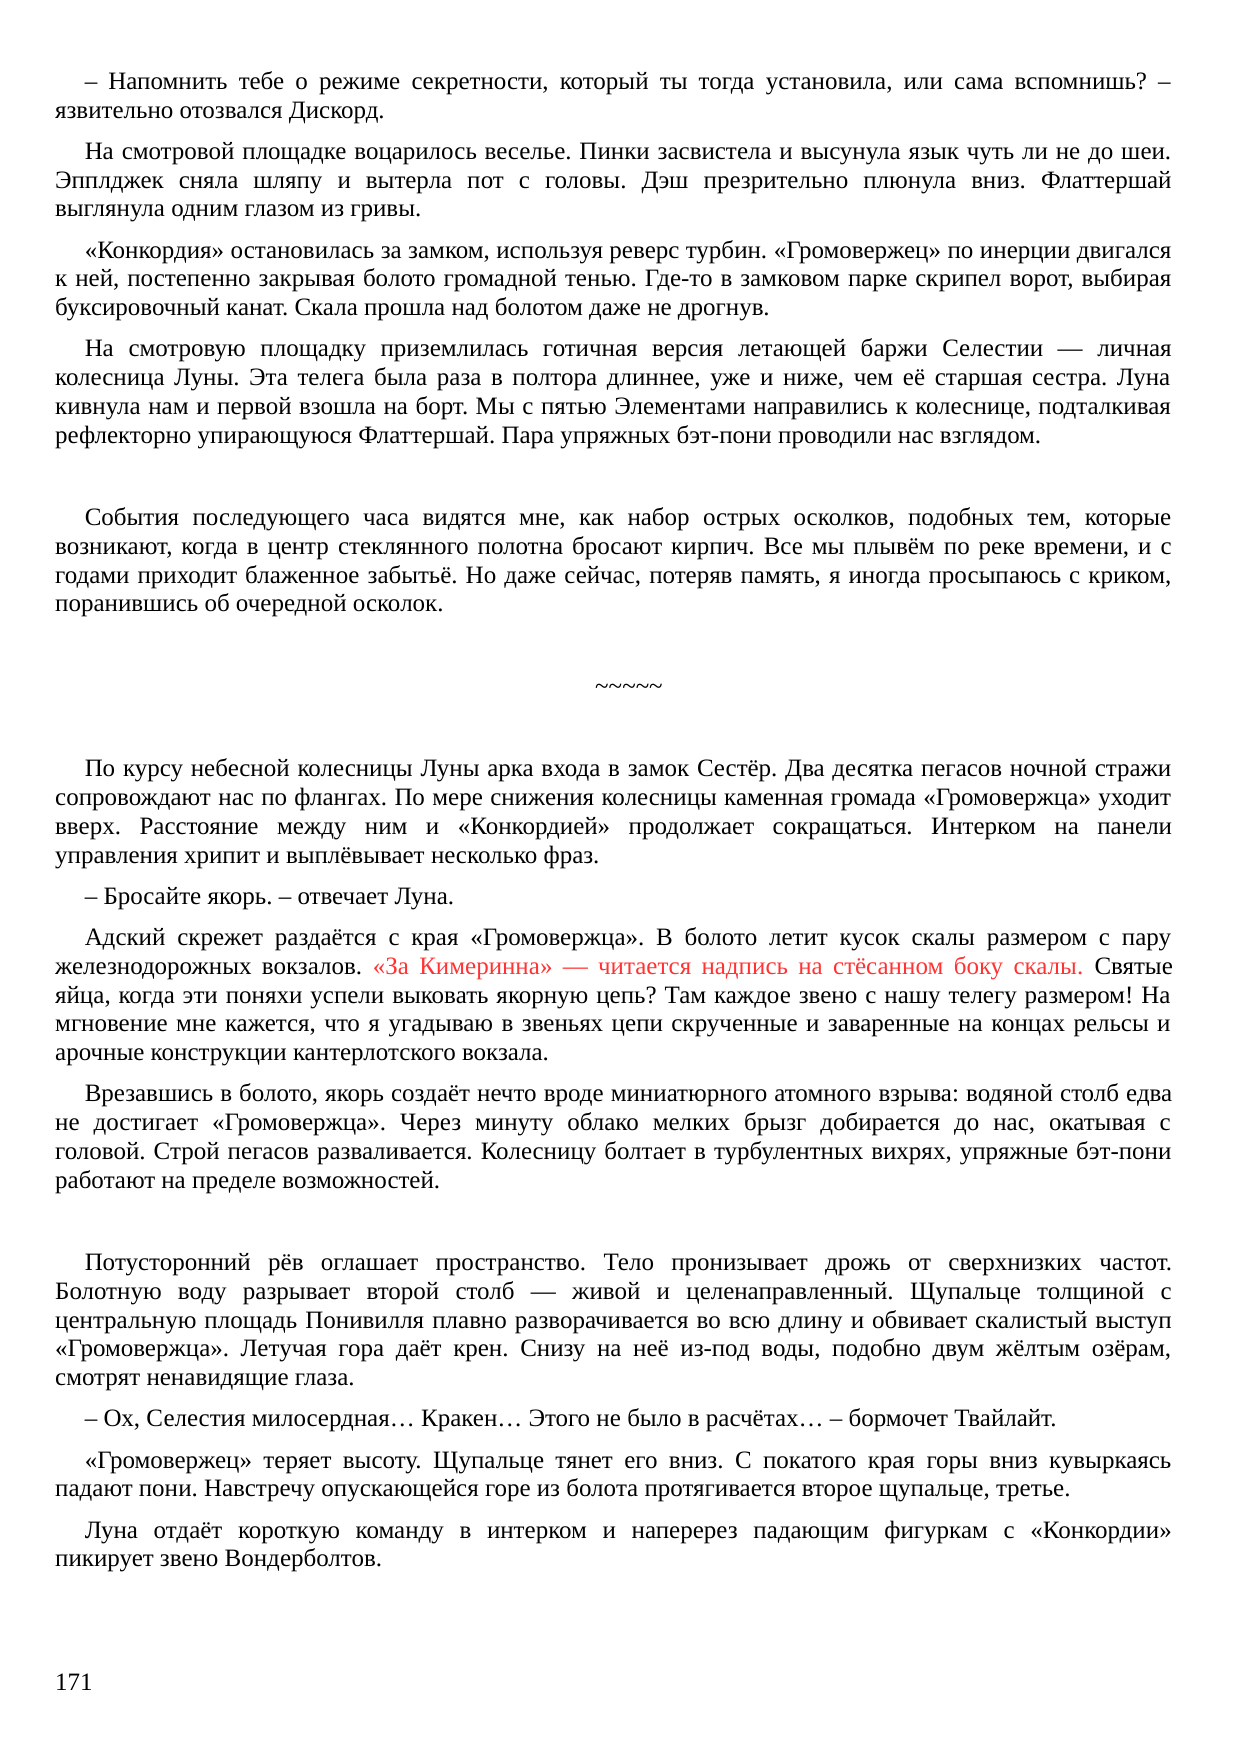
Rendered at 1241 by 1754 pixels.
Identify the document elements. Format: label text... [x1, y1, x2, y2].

text Адский скрежет раздаётся с края «Громовержца». В болото летит кусок скалы размером с пару железнодорожных вокзалов. «За Кимеринна» — читается надпись на стёсанном боку скалы. Святые яйца, когда эти поняхи успели выковать якорную цепь? Там каждое звено с нашу телегу размером! На мгновение мне кажется, что я угадываю в звеньях цепи скрученные и заваренные на концах рельсы и арочные конструкции кантерлотского вокзала. [55, 922, 1173, 1066]
text События последующего часа видятся мне, как набор острых осколков, подобных тем, которые возникают, когда в центр стеклянного полотна бросают кирпич. Все мы плывём по реке времени, и с годами приходит блаженное забытьё. Но даже сейчас, потеряв память, я иногда просыпаюсь с криком, поранившись об очередной осколок. [55, 502, 1173, 617]
text – Ох, Селестия милосердная… Кракен… Этого не было в расчётах… – бормочет Твайлайт. [55, 1403, 1173, 1432]
text Луна отдаёт короткую команду в интерком и наперерез падающим фигуркам с «Конкордии» пикирует звено Вондерболтов. [55, 1515, 1173, 1572]
text «Громовержец» теряет высоту. Щупальце тянет его вниз. С покатого края горы вниз кувыркаясь падают пони. Навстречу опускающейся горе из болота протягивается второе щупальце, третье. [55, 1445, 1173, 1502]
text ~~~~~ [55, 671, 1173, 700]
text Врезавшись в болото, якорь создаёт нечто вроде миниатюрного атомного взрыва: водяной столб едва не достигает «Громовержца». Через минуту облако мелких брызг добирается до нас, окатывая с головой. Строй пегасов разваливается. Колесницу болтает в турбулентных вихрях, упряжные бэт-пони работают на пределе возможностей. [55, 1078, 1173, 1193]
text По курсу небесной колесницы Луны арка входа в замок Сестёр. Два десятка пегасов ночной стражи сопровождают нас по флангах. По мере снижения колесницы каменная громада «Громовержца» уходит вверх. Расстояние между ним и «Конкордией» продолжает сокращаться. Интерком на панели управления хрипит и выплёвывает несколько фраз. [55, 753, 1173, 868]
text Потусторонний рёв оглашает пространство. Тело пронизывает дрожь от сверхнизких частот. Болотную воду разрывает второй столб — живой и целенаправленный. Щупальце толщиной с центральную площадь Понивилля плавно разворачивается во всю длину и обвивает скалистый выступ «Громовержца». Летучая гора даёт крен. Снизу на неё из-под воды, подобно двум жёлтым озёрам, смотрят ненавидящие глаза. [55, 1247, 1173, 1391]
text На смотровую площадку приземлилась готичная версия летающей баржи Селестии — личная колесница Луны. Эта телега была раза в полтора длиннее, уже и ниже, чем её старшая сестра. Луна кивнула нам и первой взошла на борт. Мы с пятью Элементами направились к колеснице, подталкивая рефлекторно упирающуюся Флаттершай. Пара упряжных бэт-пони проводили нас взглядом. [55, 333, 1173, 448]
text – Бросайте якорь. – отвечает Луна. [55, 881, 1173, 910]
text – Напомнить тебе о режиме секретности, который ты тогда установила, или сама вспомнишь? – язвительно отозвался Дискорд. [55, 66, 1173, 123]
text На смотровой площадке воцарилось веселье. Пинки засвистела и высунула язык чуть ли не до шеи. Эпплджек сняла шляпу и вытерла пот с головы. Дэш презрительно плюнула вниз. Флаттершай выглянула одним глазом из гривы. [55, 136, 1173, 222]
text «Конкордия» остановилась за замком, используя реверс турбин. «Громовержец» по инерции двигался к ней, постепенно закрывая болото громадной тенью. Где-то в замковом парке скрипел ворот, выбирая буксировочный канат. Скала прошла над болотом даже не дрогнув. [55, 235, 1173, 321]
